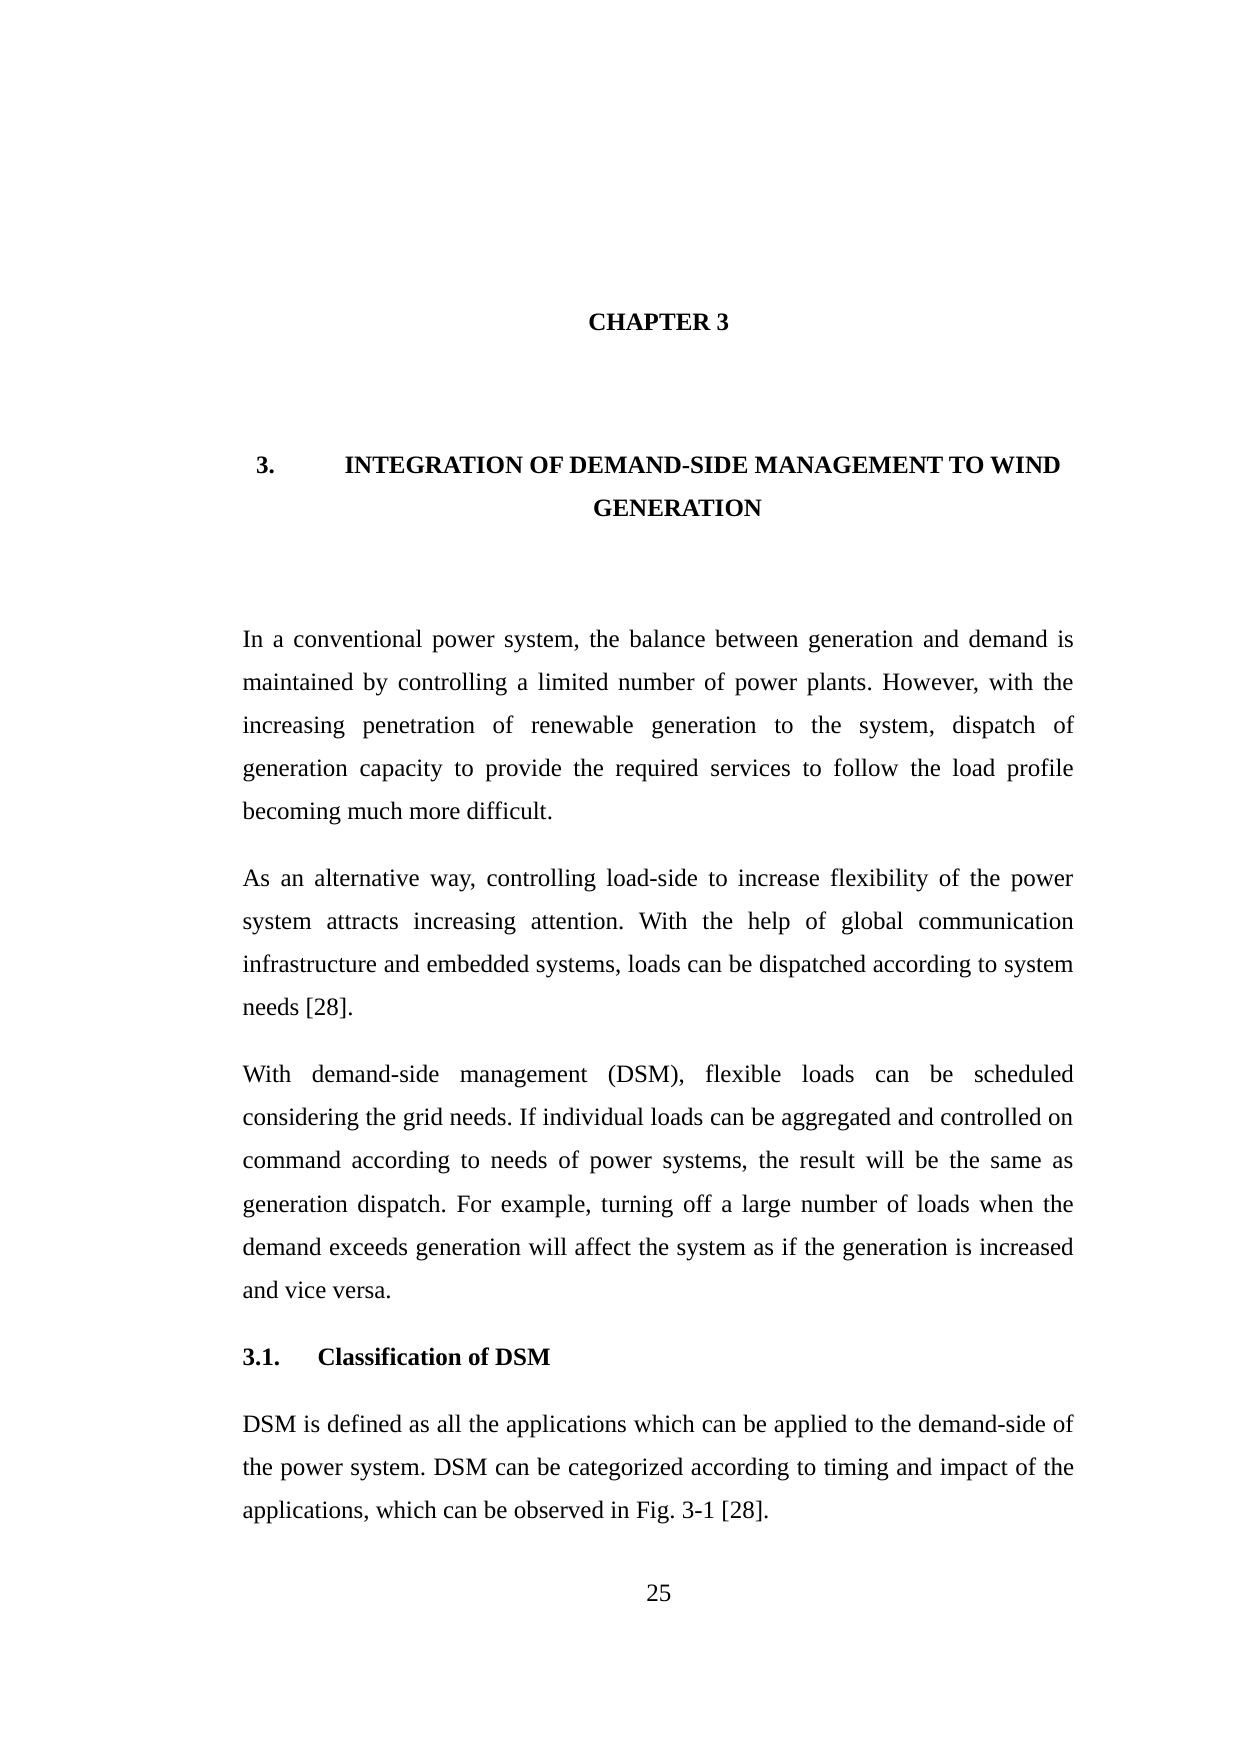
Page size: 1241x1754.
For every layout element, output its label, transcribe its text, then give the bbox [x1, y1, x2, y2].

text With demand-side management (DSM), flexible loads can be scheduled considering the grid needs. If individual loads can be aggregated and controlled on command according to needs of power systems, the result will be the same as generation dispatch. For example, turning off a large number of loads when the demand exceeds generation will affect the system as if the generation is increased and vice versa. [242, 1059, 1075, 1304]
subtitle In a conventional power system, the balance between generation and demand is maintained by controlling a limited number of power plants. However, with the increasing penetration of renewable generation to the system, dispatch of generation capacity to provide the required services to follow the load profile becoming much more difficult. [242, 624, 1075, 825]
subtitle As an alternative way, controlling load-side to increase flexibility of the power system attracts increasing attention. With the help of global communication infrastructure and embedded systems, loads can be dispatched according to system needs [28]⁠. [242, 863, 1075, 1021]
subtitle Classification of DSM [242, 1342, 1075, 1371]
text DSM is defined as all the applications which can be applied to the demand-side of the power system. DSM can be categorized according to timing and impact of the applications, which can be observed in Fig. 3-1 [28]⁠. [242, 1409, 1075, 1524]
subtitle CHAPTER 3 [242, 307, 1075, 336]
subtitle INTEGRATION OF DEMAND-SIDE MANAGEMENT TO WIND GENERATION [242, 450, 1075, 522]
